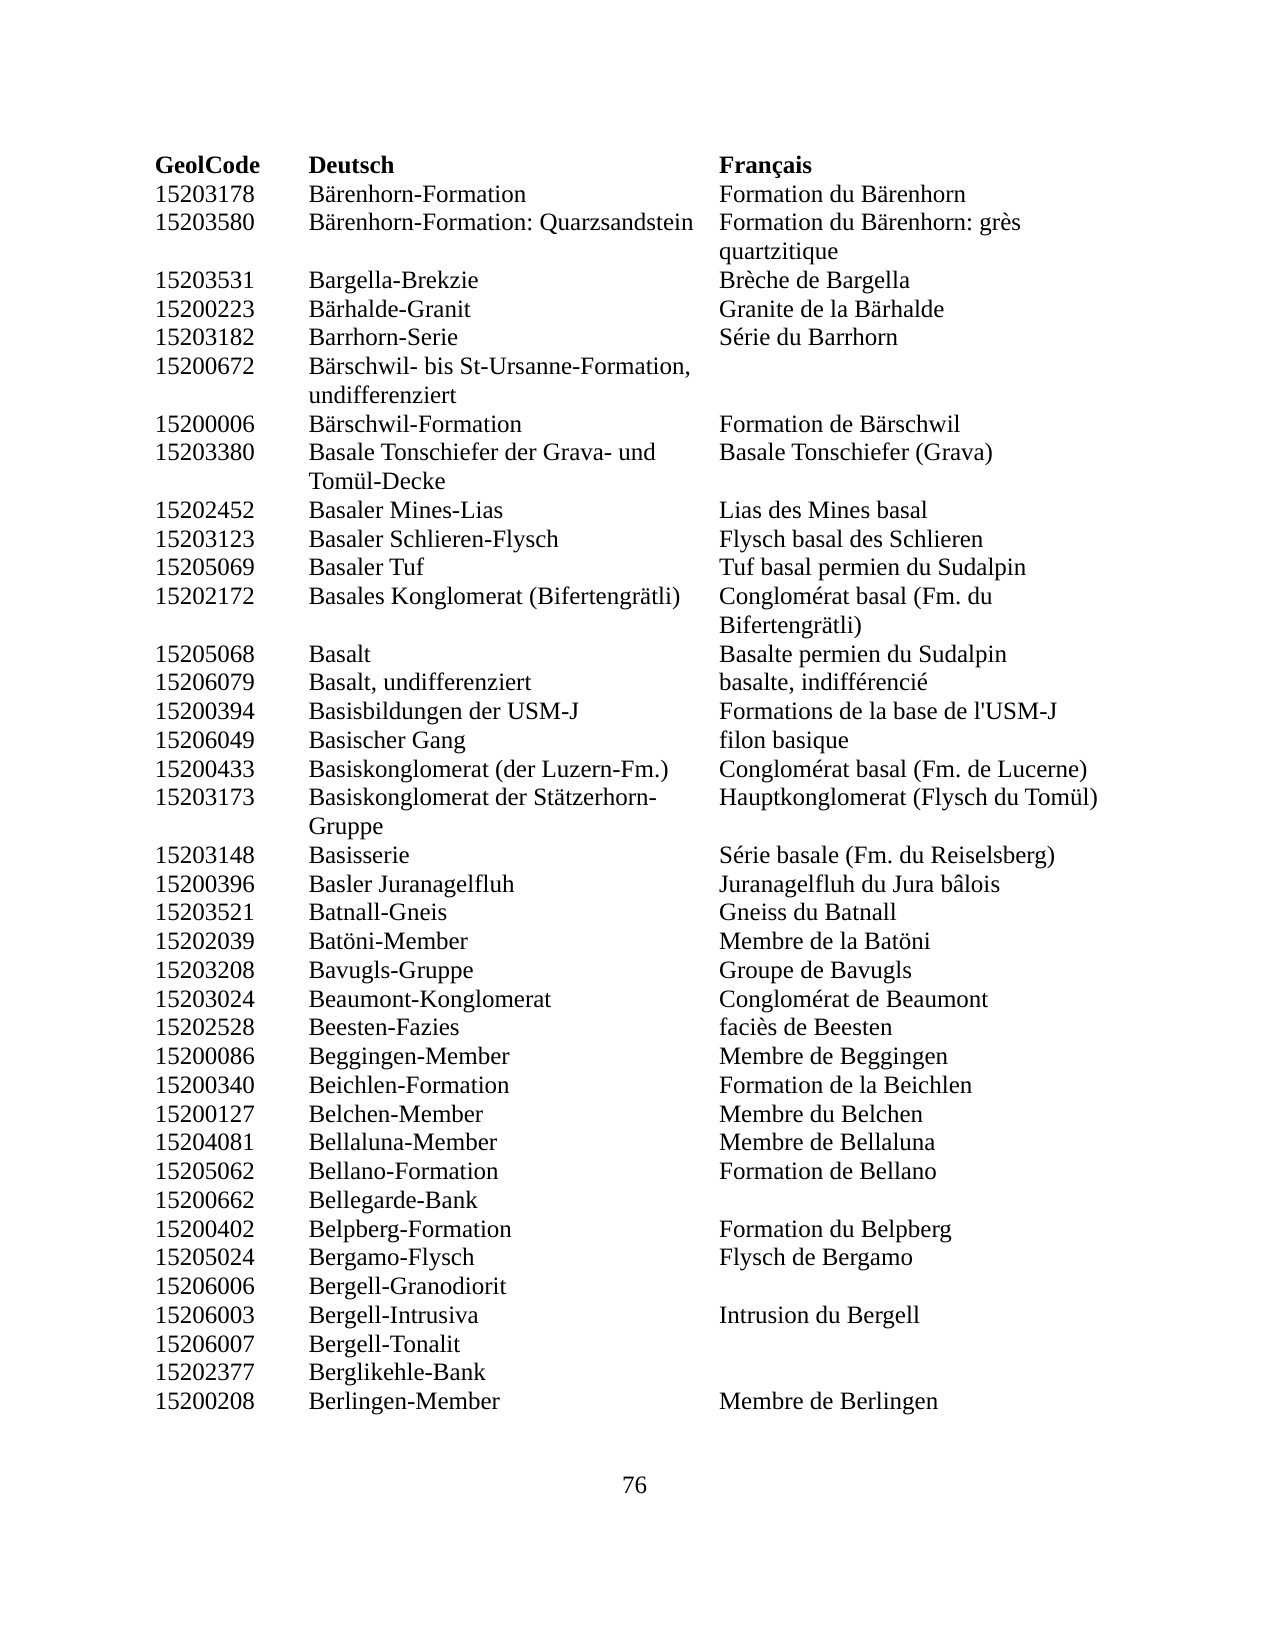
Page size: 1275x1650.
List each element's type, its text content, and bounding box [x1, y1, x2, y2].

table_cell 15200662 [150, 1185, 304, 1214]
table_cell basalte, indifférencié [714, 668, 1125, 696]
table_cell Basiskonglomerat der Stätzerhorn-Gruppe [304, 783, 714, 840]
table_cell Juranagelfluh du Jura bâlois [714, 869, 1125, 897]
table_cell 15200394 [150, 696, 304, 725]
table_cell Intrusion du Bergell [714, 1300, 1125, 1329]
table_cell Conglomérat de Beaumont [714, 984, 1125, 1012]
table_cell 15203531 [150, 265, 304, 294]
table_cell 15203182 [150, 323, 304, 351]
table_cell Basalt, undifferenziert [304, 668, 714, 696]
table_cell Beggingen-Member [304, 1041, 714, 1070]
table_cell 15203380 [150, 438, 304, 495]
table_cell 15203208 [150, 955, 304, 984]
table_cell Bergell-Granodiorit [304, 1271, 714, 1300]
table_cell 15200086 [150, 1041, 304, 1070]
table_cell 15200127 [150, 1099, 304, 1127]
table_cell 15204081 [150, 1128, 304, 1156]
table_cell Bellegarde-Bank [304, 1185, 714, 1214]
table_cell Bergamo-Flysch [304, 1243, 714, 1271]
table_cell Conglomérat basal (Fm. du Bifertengrätli) [714, 581, 1125, 639]
table_cell Bärenhorn-Formation: Quarzsandstein [304, 208, 714, 265]
table_cell Berglikehle-Bank [304, 1358, 714, 1386]
table_cell Série du Barrhorn [714, 323, 1125, 351]
table_cell Bärschwil-Formation [304, 409, 714, 437]
table_cell Formation de la Beichlen [714, 1070, 1125, 1099]
table_cell 15203148 [150, 840, 304, 869]
table_cell 15206079 [150, 668, 304, 696]
table_header Deutsch [304, 150, 714, 179]
table_cell 15203173 [150, 783, 304, 840]
table_cell Formation du Bärenhorn [714, 179, 1125, 207]
table_cell Basaler Mines-Lias [304, 495, 714, 524]
table_cell Formation du Belpberg [714, 1214, 1125, 1242]
table_cell Beichlen-Formation [304, 1070, 714, 1099]
table_cell [714, 1329, 1125, 1357]
table_cell Batnall-Gneis [304, 898, 714, 926]
table_cell 15200208 [150, 1386, 304, 1415]
table_cell Bavugls-Gruppe [304, 955, 714, 984]
table_cell 15202528 [150, 1013, 304, 1041]
table_cell Batöni-Member [304, 926, 714, 955]
table_cell [714, 1271, 1125, 1300]
table_cell 15200396 [150, 869, 304, 897]
table_cell Brèche de Bargella [714, 265, 1125, 294]
table_cell Bärhalde-Granit [304, 294, 714, 322]
table_cell 15203521 [150, 898, 304, 926]
table_cell Hauptkonglomerat (Flysch du Tomül) [714, 783, 1125, 840]
table_cell 15202172 [150, 581, 304, 639]
table_cell Beaumont-Konglomerat [304, 984, 714, 1012]
table_cell 15200433 [150, 754, 304, 782]
table_cell Lias des Mines basal [714, 495, 1125, 524]
table_cell Barrhorn-Serie [304, 323, 714, 351]
table_cell Beesten-Fazies [304, 1013, 714, 1041]
table_cell Berlingen-Member [304, 1386, 714, 1415]
table_cell Basalte permien du Sudalpin [714, 639, 1125, 667]
table_cell 15203178 [150, 179, 304, 207]
table_cell Membre de Beggingen [714, 1041, 1125, 1070]
table_cell Conglomérat basal (Fm. de Lucerne) [714, 754, 1125, 782]
table_cell Basiskonglomerat (der Luzern-Fm.) [304, 754, 714, 782]
table_cell 15203123 [150, 524, 304, 552]
table_cell Bergell-Tonalit [304, 1329, 714, 1357]
table_cell 15205069 [150, 553, 304, 581]
table_cell Basischer Gang [304, 725, 714, 754]
table_cell Belchen-Member [304, 1099, 714, 1127]
table_cell 15205024 [150, 1243, 304, 1271]
table_cell 15200223 [150, 294, 304, 322]
table_cell [714, 1358, 1125, 1386]
table_cell Bergell-Intrusiva [304, 1300, 714, 1329]
table_cell 15200402 [150, 1214, 304, 1242]
table_cell [714, 1185, 1125, 1214]
table_cell Bärenhorn-Formation [304, 179, 714, 207]
table_cell Gneiss du Batnall [714, 898, 1125, 926]
table_cell Série basale (Fm. du Reiselsberg) [714, 840, 1125, 869]
table_cell faciès de Beesten [714, 1013, 1125, 1041]
table_cell 15206007 [150, 1329, 304, 1357]
table_cell 15202452 [150, 495, 304, 524]
table_cell Basale Tonschiefer der Grava- und Tomül-Decke [304, 438, 714, 495]
table_cell Basisserie [304, 840, 714, 869]
table_cell Granite de la Bärhalde [714, 294, 1125, 322]
table_cell Formation de Bellano [714, 1156, 1125, 1185]
table_cell Basaler Tuf [304, 553, 714, 581]
table_cell Bärschwil- bis St-Ursanne-Formation, undifferenziert [304, 351, 714, 409]
table_cell Membre de la Batöni [714, 926, 1125, 955]
table_cell 15205068 [150, 639, 304, 667]
table_cell 15206003 [150, 1300, 304, 1329]
table_cell 15203024 [150, 984, 304, 1012]
table_cell 15200340 [150, 1070, 304, 1099]
table_cell 15200006 [150, 409, 304, 437]
table_cell 15203580 [150, 208, 304, 265]
table_cell 15202377 [150, 1358, 304, 1386]
table_header GeolCode [150, 150, 304, 179]
table_cell Formation de Bärschwil [714, 409, 1125, 437]
table_cell Basalt [304, 639, 714, 667]
table_cell Tuf basal permien du Sudalpin [714, 553, 1125, 581]
table_cell 15206049 [150, 725, 304, 754]
table_cell Belpberg-Formation [304, 1214, 714, 1242]
table_cell Membre de Bellaluna [714, 1128, 1125, 1156]
table_cell Formation du Bärenhorn: grès quartzitique [714, 208, 1125, 265]
table_cell Bellano-Formation [304, 1156, 714, 1185]
table_cell filon basique [714, 725, 1125, 754]
table_cell Formations de la base de l'USM-J [714, 696, 1125, 725]
table_cell Membre du Belchen [714, 1099, 1125, 1127]
table_cell 15205062 [150, 1156, 304, 1185]
table_cell Flysch basal des Schlieren [714, 524, 1125, 552]
table_cell Basler Juranagelfluh [304, 869, 714, 897]
table_cell 15202039 [150, 926, 304, 955]
table_cell Bargella-Brekzie [304, 265, 714, 294]
table_cell Membre de Berlingen [714, 1386, 1125, 1415]
table_cell Basisbildungen der USM-J [304, 696, 714, 725]
table_cell 15200672 [150, 351, 304, 409]
table_cell Basaler Schlieren-Flysch [304, 524, 714, 552]
table_cell [714, 351, 1125, 409]
table_cell Bellaluna-Member [304, 1128, 714, 1156]
table_cell Basale Tonschiefer (Grava) [714, 438, 1125, 495]
table_cell Groupe de Bavugls [714, 955, 1125, 984]
table_cell Basales Konglomerat (Bifertengrätli) [304, 581, 714, 639]
table_cell Flysch de Bergamo [714, 1243, 1125, 1271]
table_header Français [714, 150, 1125, 179]
table_cell 15206006 [150, 1271, 304, 1300]
